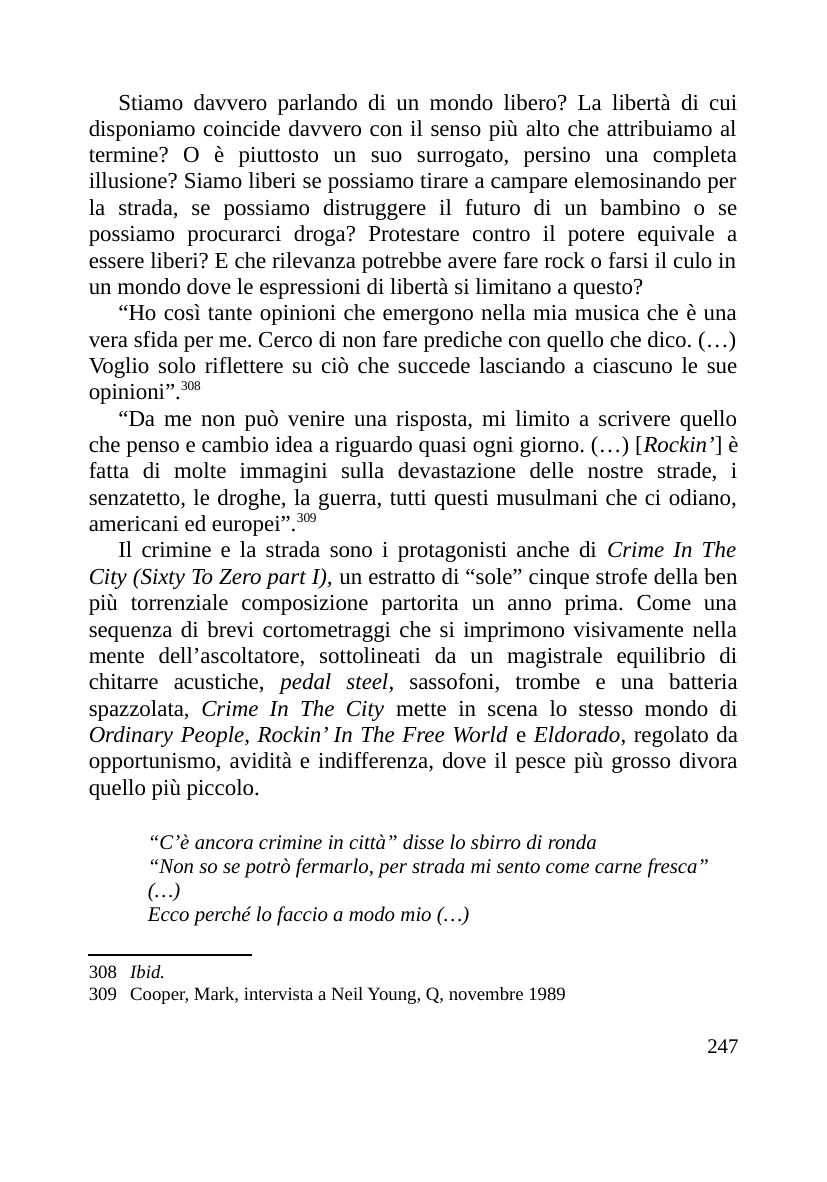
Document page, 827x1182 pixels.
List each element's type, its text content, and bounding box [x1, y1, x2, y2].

text “Non so se potrò fermarlo, per strada mi sento come carne fresca” [88, 854, 738, 878]
text Stiamo davvero parlando di un mondo libero? La libertà di cui disponiamo coincide davvero con il senso più alto che attribuiamo al termine? O è piuttosto un suo surrogato, persino una completa illusione? Siamo liberi se possiamo tirare a campare elemosinando per la strada, se possiamo distruggere il futuro di un bambino o se possiamo procurarci droga? Protestare contro il potere equivale a essere liberi? E che rilevanza potrebbe avere fare rock o farsi il culo in un mondo dove le espressioni di libertà si limitano a questo? [88, 88, 738, 299]
text Ibid. [88, 961, 738, 982]
text Il crimine e la strada sono i protagonisti anche di Crime In The City (Sixty To Zero part I), un estratto di “sole” cinque strofe della ben più torrenziale composizione partorita un anno prima. Come una sequenza di brevi cortometraggi che si imprimono visivamente nella mente dell’ascoltatore, sottolineati da un magistrale equilibrio di chitarre acustiche, pedal steel, sassofoni, trombe e una batteria spazzolata, Crime In The City mette in scena lo stesso mondo di Ordinary People, Rockin’ In The Free World e Eldorado, regolato da opportunismo, avidità e indifferenza, dove il pesce più grosso divora quello più piccolo. [88, 537, 738, 800]
text “C’è ancora crimine in città” disse lo sbirro di ronda [88, 829, 738, 854]
text “Ho così tante opinioni che emergono nella mia musica che è una vera sfida per me. Cerco di non fare prediche con quello che dico. (…) Voglio solo riflettere su ciò che succede lasciando a ciascuno le sue opinioni”. [88, 299, 738, 405]
text Ecco perché lo faccio a modo mio (…) [88, 902, 738, 926]
text Cooper, Mark, intervista a Neil Young, Q, novembre 1989 [88, 982, 738, 1004]
text (…) [88, 878, 738, 902]
text “Da me non può venire una risposta, mi limito a scrivere quello che penso e cambio idea a riguardo quasi ogni giorno. (…) [Rockin’] è fatta di molte immagini sulla devastazione delle nostre strade, i senzatetto, le droghe, la guerra, tutti questi musulmani che ci odiano, americani ed europei”. [88, 405, 738, 537]
